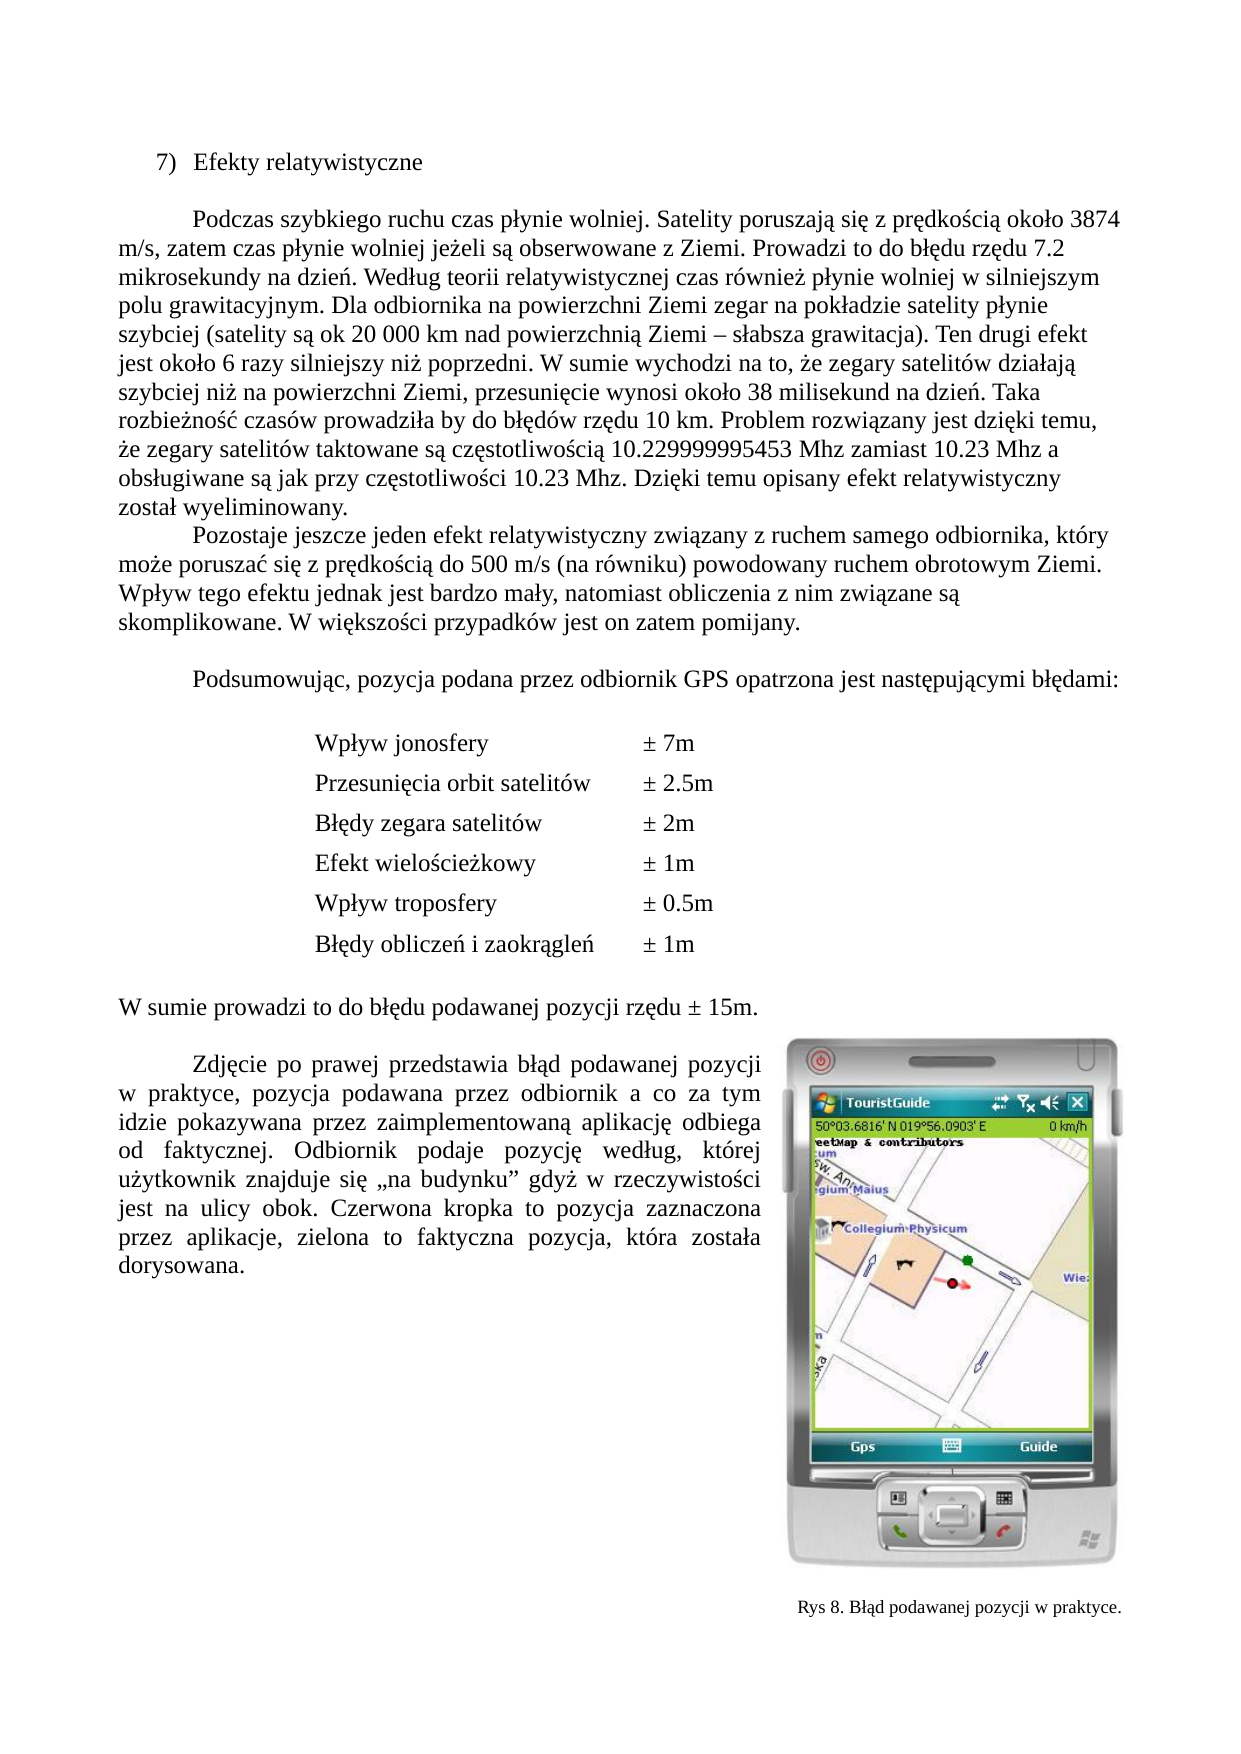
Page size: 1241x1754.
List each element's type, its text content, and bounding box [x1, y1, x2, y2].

table_cell Efekt wielościeżkowy [309, 843, 637, 883]
table_cell ± 1m [637, 923, 918, 963]
table_cell ± 2m [637, 802, 918, 842]
table_cell Przesunięcia orbit satelitów [309, 762, 637, 802]
text Podsumowując, pozycja podana przez odbiornik GPS opatrzona jest następującymi błędami: [118, 664, 1122, 693]
table_header ± 7m [637, 722, 918, 762]
text Pozostaje jeszcze jeden efekt relatywistyczny związany z ruchem samego odbiornika, który może poruszać się z prędkością do 500 m/s (na równiku) powodowany ruchem obrotowym Ziemi. [118, 521, 1122, 578]
table_cell Błędy zegara satelitów [309, 802, 637, 842]
table_header Wpływ jonosfery [309, 722, 637, 762]
text Wpływ tego efektu jednak jest bardzo mały, natomiast obliczenia z nim związane są skomplikowane. W większości przypadków jest on zatem pomijany. [118, 578, 1122, 636]
text Rys 8. Błąd podawanej pozycji w praktyce. [118, 1596, 1122, 1617]
text W sumie prowadzi to do błędu podawanej pozycji rzędu ± 15m. [118, 992, 1122, 1021]
table_cell ± 0.5m [637, 883, 918, 923]
table_cell Błędy obliczeń i zaokrągleń [309, 923, 637, 963]
table_cell Wpływ troposfery [309, 883, 637, 923]
text Zdjęcie po prawej przedstawia błąd podawanej pozycji w praktyce, pozycja podawana przez odbiornik a co za tym idzie pokazywana przez zaimplementowaną aplikację odbiega od faktycznej. Odbiornik podaje pozycję według, której użytkownik znajduje się „na budynku” gdyż w rzeczywistości jest na ulicy obok. Czerwona kropka to pozycja zaznaczona przez aplikacje, zielona to faktyczna pozycja, która została dorysowana. [118, 1049, 779, 1279]
text Podczas szybkiego ruchu czas płynie wolniej. Satelity poruszają się z prędkością około 3874 m/s, zatem czas płynie wolniej jeżeli są obserwowane z Ziemi. Prowadzi to do błędu rzędu 7.2 mikrosekundy na dzień. Według teorii relatywistycznej czas również płynie wolniej w silniejszym polu grawitacyjnym. Dla odbiornika na powierzchni Ziemi zegar na pokładzie satelity płynie szybciej (satelity są ok 20 000 km nad powierzchnią Ziemi – słabsza grawitacja). Ten drugi efekt jest około 6 razy silniejszy niż poprzedni. W sumie wychodzi na to, że zegary satelitów działają szybciej niż na powierzchni Ziemi, przesunięcie wynosi około 38 milisekund na dzień. Taka rozbieżność czasów prowadziła by do błędów rzędu 10 km. Problem rozwiązany jest dzięki temu, że zegary satelitów taktowane są częstotliwością 10.229999995453 Mhz zamiast 10.23 Mhz a obsługiwane są jak przy częstotliwości 10.23 Mhz. Dzięki temu opisany efekt relatywistyczny został wyeliminowany. [118, 204, 1122, 521]
list Efekty relatywistyczne [156, 147, 1122, 176]
table_cell ± 1m [637, 843, 918, 883]
table_cell ± 2.5m [637, 762, 918, 802]
picture [779, 1036, 1125, 1573]
